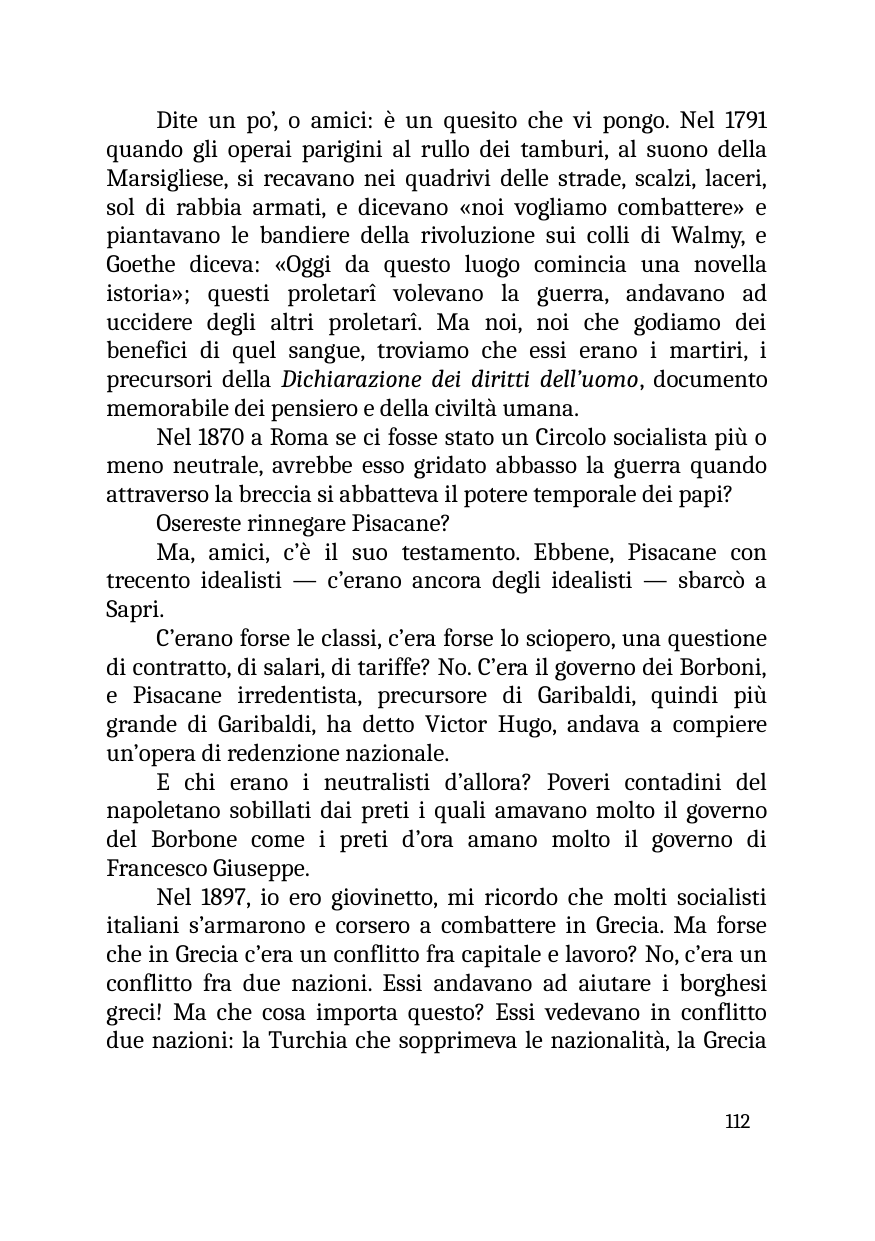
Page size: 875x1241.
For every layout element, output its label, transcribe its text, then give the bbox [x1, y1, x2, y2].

text Nel 1897, io ero giovinetto, mi ricordo che molti socialisti italiani s’armarono e corsero a combattere in Grecia. Ma forse che in Grecia c’era un conflitto fra capitale e lavoro? No, c’era un conflitto fra due nazioni. Essi andavano ad aiutare i borghesi greci! Ma che cosa importa questo? Essi vedevano in conflitto due nazioni: la Turchia che sopprimeva le nazionalità, la Grecia [106, 882, 768, 1055]
text Dite un po’, o amici: è un quesito che vi pongo. Nel 1791 quando gli operai parigini al rullo dei tamburi, al suono della Marsigliese, si recavano nei quadrivi delle strade, scalzi, laceri, sol di rabbia armati, e dicevano «noi vogliamo combattere» e piantavano le bandiere della rivoluzione sui colli di Walmy, e Goethe diceva: «Oggi da questo luogo comincia una novella istoria»; questi proletarî volevano la guerra, andavano ad uccidere degli altri proletarî. Ma noi, noi che godiamo dei benefici di quel sangue, troviamo che essi erano i martiri, i precursori della Dichiarazione dei diritti dell’uomo, documento memorabile dei pensiero e della civiltà umana. [106, 106, 768, 422]
text Osereste rinnegare Pisacane? [106, 509, 768, 537]
text Nel 1870 a Roma se ci fosse stato un Circolo socialista più o meno neutrale, avrebbe esso gridato abbasso la guerra quando attraverso la breccia si abbatteva il potere temporale dei papi? [106, 422, 768, 509]
text Ma, amici, c’è il suo testamento. Ebbene, Pisacane con trecento idealisti — c’erano ancora degli idealisti — sbarcò a Sapri. [106, 537, 768, 624]
text C’erano forse le classi, c’era forse lo sciopero, una questione di contratto, di salari, di tariffe? No. C’era il governo dei Borboni, e Pisacane irredentista, precursore di Garibaldi, quindi più grande di Garibaldi, ha detto Victor Hugo, andava a compiere un’opera di redenzione nazionale. [106, 624, 768, 767]
text E chi erano i neutralisti d’allora? Poveri contadini del napoletano sobillati dai preti i quali amavano molto il governo del Borbone come i preti d’ora amano molto il governo di Francesco Giuseppe. [106, 767, 768, 882]
